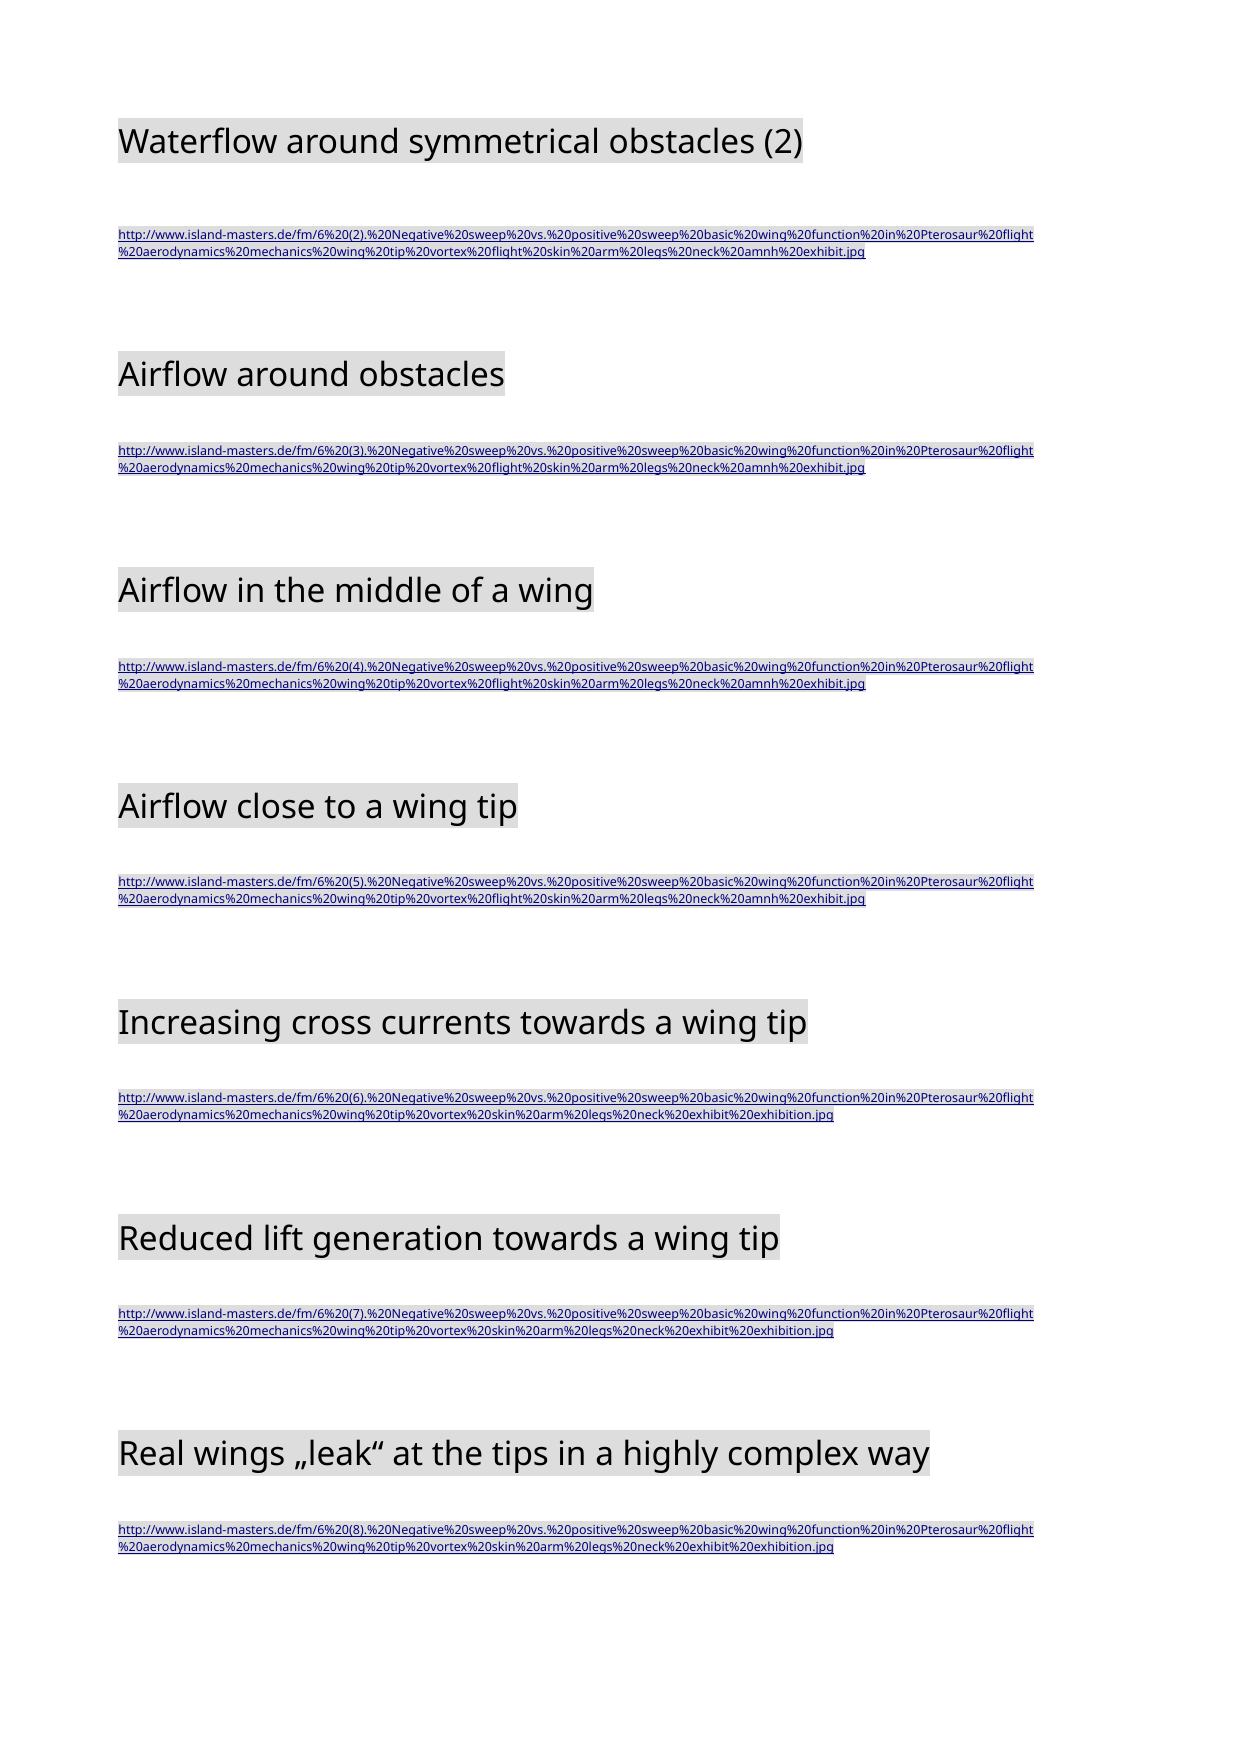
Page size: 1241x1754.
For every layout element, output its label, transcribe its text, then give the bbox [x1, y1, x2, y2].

text http://www.island-masters.de/fm/6%20(8).%20Negative%20sweep%20vs.%20positive%20sweep%20basic%20wing%20function%20in%20Pterosaur%20flight%20aerodynamics%20mechanics%20wing%20tip%20vortex%20skin%20arm%20legs%20neck%20exhibit%20exhibition.jpg [118, 1521, 1122, 1555]
text http://www.island-masters.de/fm/6%20(3).%20Negative%20sweep%20vs.%20positive%20sweep%20basic%20wing%20function%20in%20Pterosaur%20flight%20aerodynamics%20mechanics%20wing%20tip%20vortex%20flight%20skin%20arm%20legs%20neck%20amnh%20exhibit.jpg [118, 442, 1122, 476]
text Increasing cross currents towards a wing tip [118, 998, 1122, 1044]
text http://www.island-masters.de/fm/6%20(5).%20Negative%20sweep%20vs.%20positive%20sweep%20basic%20wing%20function%20in%20Pterosaur%20flight%20aerodynamics%20mechanics%20wing%20tip%20vortex%20flight%20skin%20arm%20legs%20neck%20amnh%20exhibit.jpg [118, 873, 1122, 908]
text Airflow around obstacles [118, 351, 1122, 396]
text Waterflow around symmetrical obstacles (2) [118, 118, 1122, 163]
text Real wings „leak“ at the tips in a highly complex way [118, 1430, 1122, 1476]
text http://www.island-masters.de/fm/6%20(6).%20Negative%20sweep%20vs.%20positive%20sweep%20basic%20wing%20function%20in%20Pterosaur%20flight%20aerodynamics%20mechanics%20wing%20tip%20vortex%20skin%20arm%20legs%20neck%20exhibit%20exhibition.jpg [118, 1089, 1122, 1123]
text http://www.island-masters.de/fm/6%20(4).%20Negative%20sweep%20vs.%20positive%20sweep%20basic%20wing%20function%20in%20Pterosaur%20flight%20aerodynamics%20mechanics%20wing%20tip%20vortex%20flight%20skin%20arm%20legs%20neck%20amnh%20exhibit.jpg [118, 658, 1122, 692]
text http://www.island-masters.de/fm/6%20(2).%20Negative%20sweep%20vs.%20positive%20sweep%20basic%20wing%20function%20in%20Pterosaur%20flight%20aerodynamics%20mechanics%20wing%20tip%20vortex%20flight%20skin%20arm%20legs%20neck%20amnh%20exhibit.jpg [118, 226, 1122, 260]
text Airflow close to a wing tip [118, 783, 1122, 828]
text Reduced lift generation towards a wing tip [118, 1214, 1122, 1260]
text Airflow in the middle of a wing [118, 567, 1122, 612]
text http://www.island-masters.de/fm/6%20(7).%20Negative%20sweep%20vs.%20positive%20sweep%20basic%20wing%20function%20in%20Pterosaur%20flight%20aerodynamics%20mechanics%20wing%20tip%20vortex%20skin%20arm%20legs%20neck%20exhibit%20exhibition.jpg [118, 1305, 1122, 1339]
